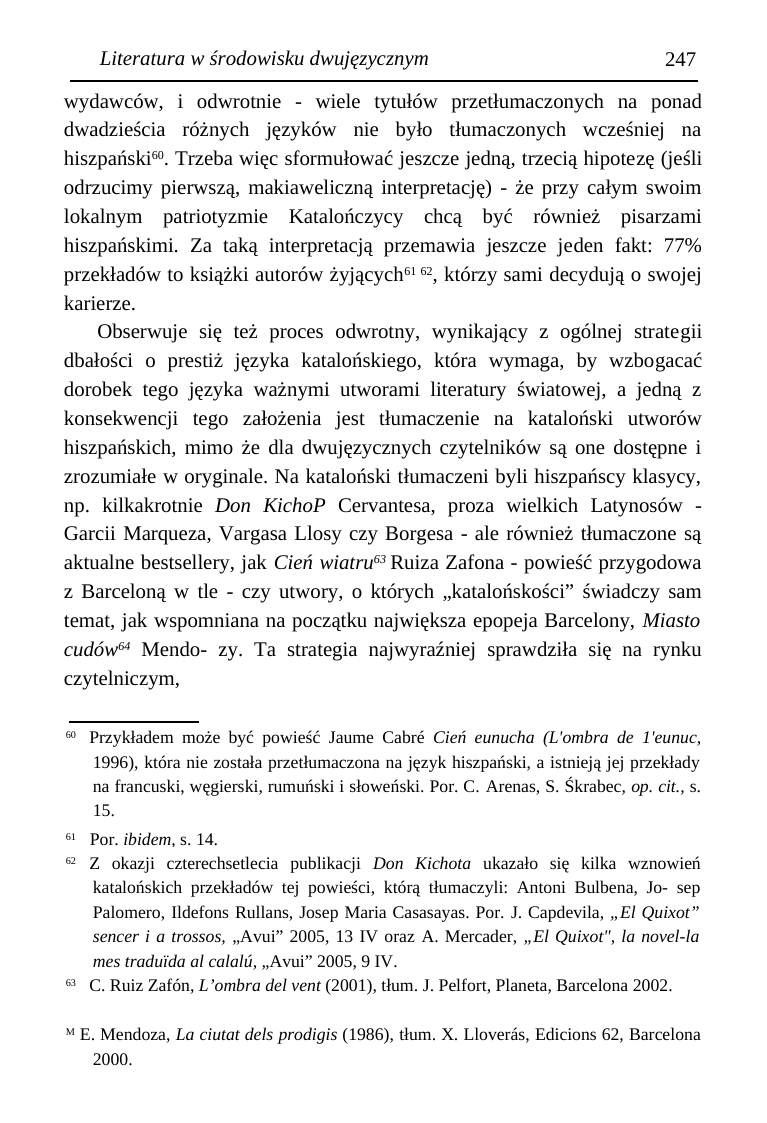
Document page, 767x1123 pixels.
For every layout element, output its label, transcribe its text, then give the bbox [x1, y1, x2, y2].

text Literatura w środowisku dwujęzycznym [66, 46, 431, 69]
text 60 Przykładem może być powieść Jaume Cabré Cień eunucha (L'ombra de 1'eunuc, 1996), która nie została przetłumaczona na język hiszpański, a istnieją jej przekłady na francuski, węgierski, rumuński i słoweński. Por. C. Arenas, S. Śkrabec, op. cit., s. 15. [66, 727, 701, 821]
text 247 [661, 47, 700, 71]
text 63 C. Ruiz Zafón, L’ombra del vent (2001), tłum. J. Pelfort, Planeta, Barce­lona 2002. [66, 975, 701, 995]
text 62 Z okazji czterechsetlecia publikacji Don Kichota ukazało się kilka wznowień katalońskich przekładów tej powieści, którą tłumaczyli: Antoni Bulbena, Jo- sep Palomero, Ildefons Rullans, Josep Maria Casasayas. Por. J. Capdevila, „El Quixot” sencer i a trossos, „Avui” 2005, 13 IV oraz A. Mercader, „El Quixot", la novel-la mes traduïda al calalú, „Avui” 2005, 9 IV. [66, 853, 701, 969]
text M E. Mendoza, La ciutat dels prodigis (1986), tłum. X. Lloverás, Edicions 62, Barcelona 2000. [66, 1024, 701, 1069]
text 61 Por. ibidem, s. 14. [66, 828, 701, 847]
text Obserwuje się też proces odwrotny, wynikający z ogólnej strate­gii dbałości o prestiż języka katalońskiego, która wymaga, by wzbo­gacać dorobek tego języka ważnymi utworami literatury światowej, a jedną z konsekwencji tego założenia jest tłumaczenie na kataloński utworów hiszpańskich, mimo że dla dwujęzycznych czytelników są one dostępne i zrozumiałe w oryginale. Na kataloński tłumaczeni byli hiszpańscy klasycy, np. kilkakrotnie Don KichoP Cervantesa, proza wielkich Latynosów - Garcii Marqueza, Vargasa Llosy czy Borgesa - ale również tłumaczone są aktualne bestsellery, jak Cień wiatru63 Ruiza Zafona - powieść przygodowa z Barceloną w tle - czy utwo­ry, o których „katalońskości” świadczy sam temat, jak wspomniana na początku największa epopeja Barcelony, Miasto cudów64 Mendo- zy. Ta strategia najwyraźniej sprawdziła się na rynku czytelniczym, [64, 319, 702, 690]
text wydawców, i odwrotnie - wiele tytułów przetłumaczonych na ponad dwadzieścia różnych języków nie było tłumaczonych wcześniej na hiszpański60. Trzeba więc sformułować jeszcze jedną, trzecią hipote­zę (jeśli odrzucimy pierwszą, makiaweliczną interpretację) - że przy całym swoim lokalnym patriotyzmie Katalończycy chcą być również pisarzami hiszpańskimi. Za taką interpretacją przemawia jeszcze je­den fakt: 77% przekładów to książki autorów żyjących61 62, którzy sami decydują o swojej karierze. [64, 88, 702, 314]
